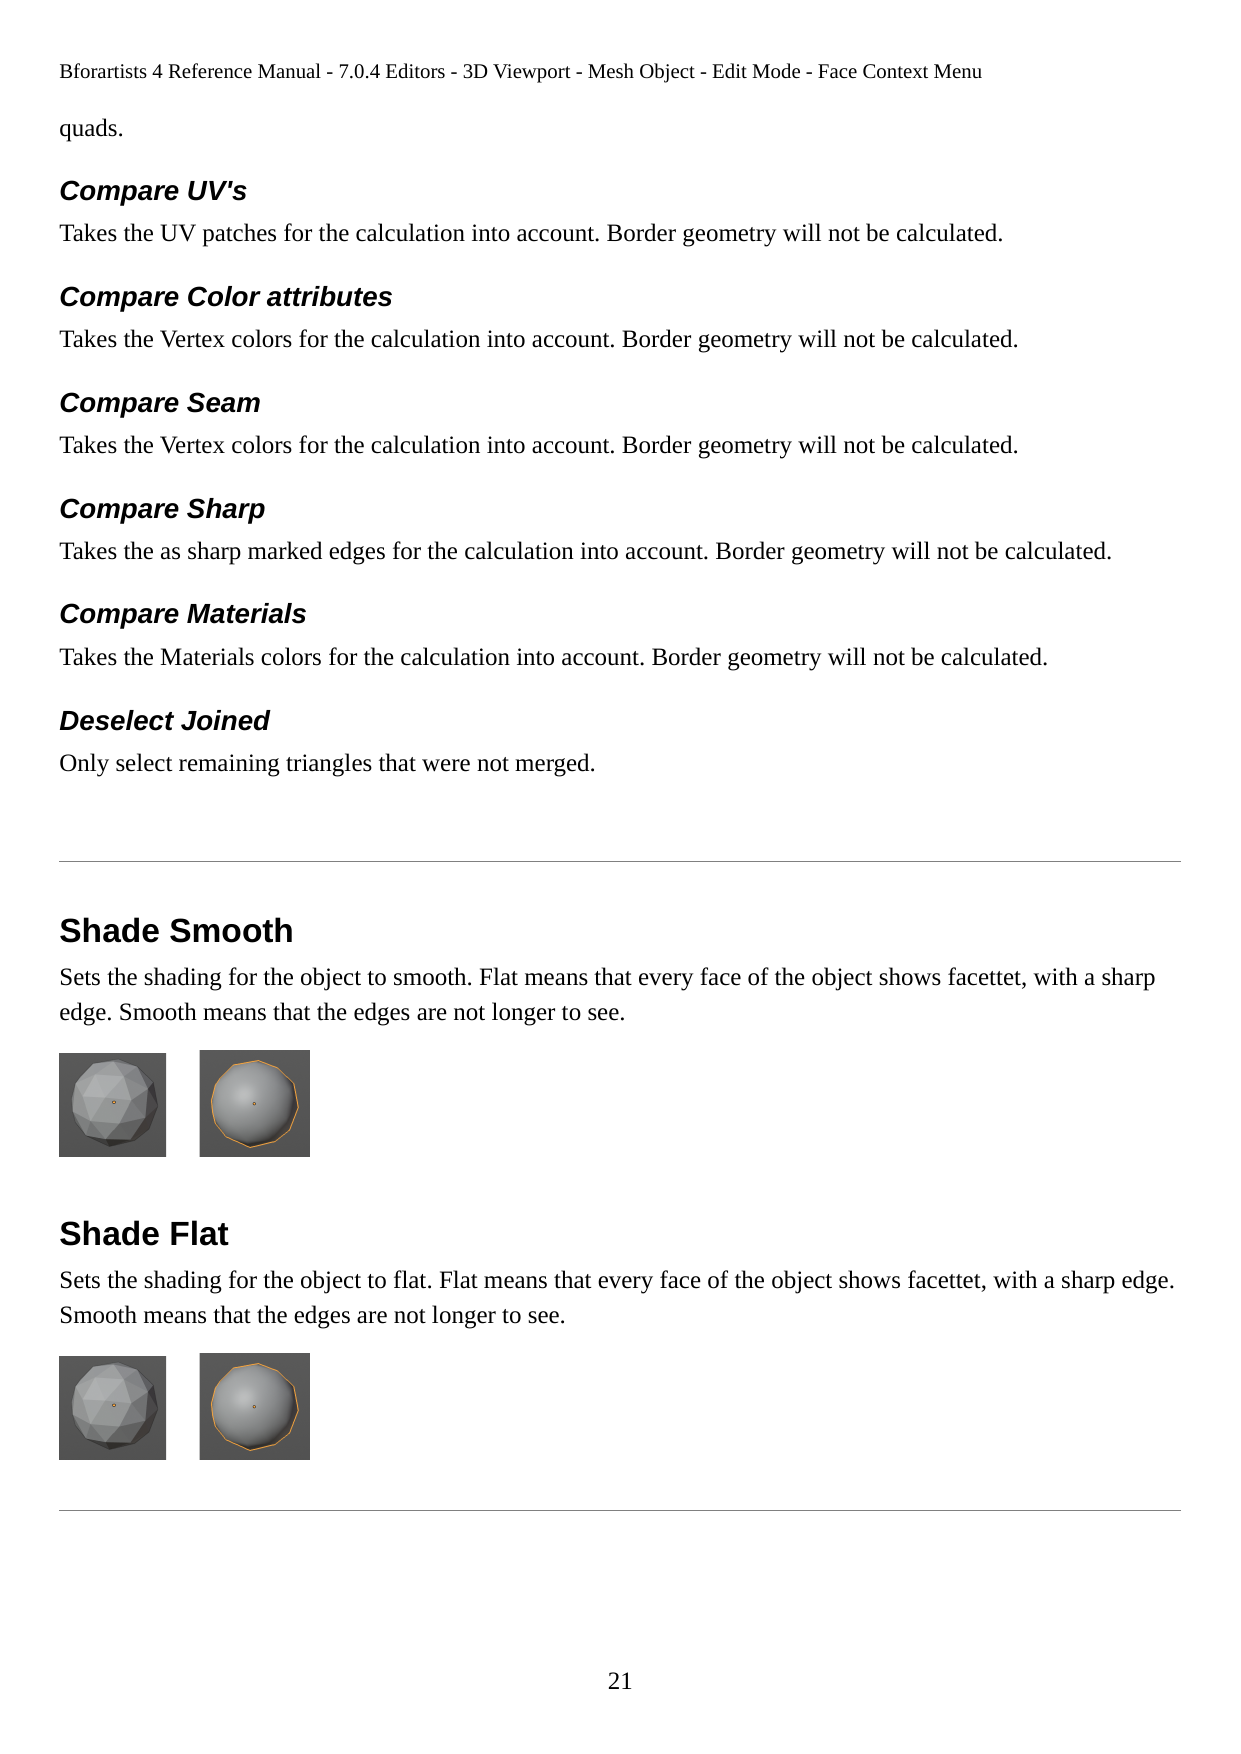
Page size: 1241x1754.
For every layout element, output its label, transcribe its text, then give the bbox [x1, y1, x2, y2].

text Takes the Vertex colors for the calculation into account. Border geometry will not be calculated. [59, 430, 1181, 459]
picture [59, 1053, 167, 1157]
subtitle Compare UV's [59, 174, 1181, 206]
subtitle Deselect Joined [59, 704, 1181, 736]
text Only select remaining triangles that were not merged. [59, 748, 1181, 777]
subtitle Shade Flat [59, 1214, 1181, 1253]
text Takes the Vertex colors for the calculation into account. Border geometry will not be calculated. [59, 324, 1181, 353]
picture [199, 1050, 310, 1157]
subtitle Shade Smooth [59, 911, 1181, 950]
subtitle Compare Sharp [59, 492, 1181, 524]
subtitle Compare Color attributes [59, 280, 1181, 312]
subtitle Compare Seam [59, 386, 1181, 418]
picture [59, 1356, 167, 1460]
picture [199, 1353, 310, 1460]
text Takes the as sharp marked edges for the calculation into account. Border geometry will not be calculated. [59, 536, 1181, 565]
text Takes the UV patches for the calculation into account. Border geometry will not be calculated. [59, 218, 1181, 247]
subtitle Compare Materials [59, 598, 1181, 630]
text quads. [59, 113, 1181, 141]
text Sets the shading for the object to flat. Flat means that every face of the object shows facettet, with a sharp edge. Smooth means that the edges are not longer to see. [59, 1265, 1181, 1328]
text Sets the shading for the object to smooth. Flat means that every face of the object shows facettet, with a sharp edge. Smooth means that the edges are not longer to see. [59, 962, 1181, 1026]
text Takes the Materials colors for the calculation into account. Border geometry will not be calculated. [59, 642, 1181, 671]
